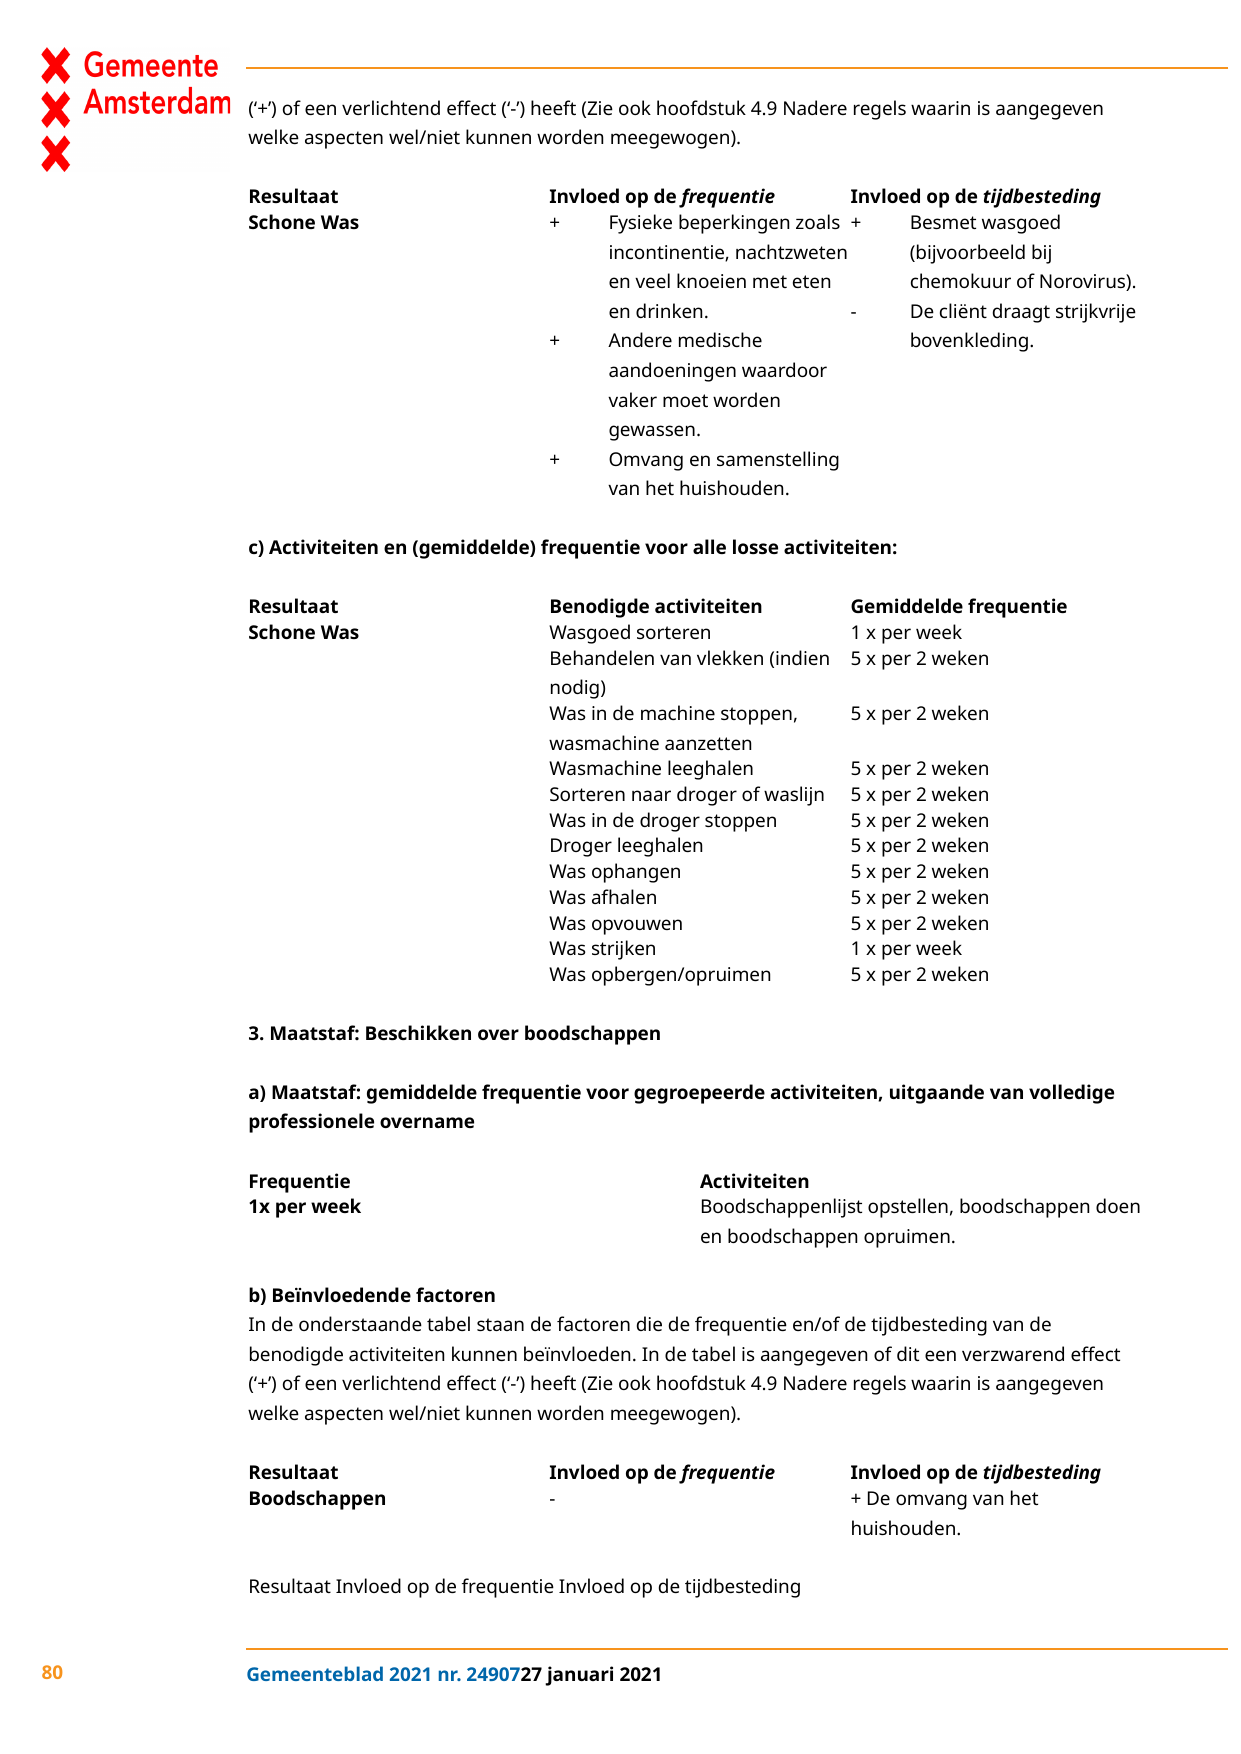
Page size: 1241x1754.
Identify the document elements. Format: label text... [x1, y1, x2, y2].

table_cell - [549, 1485, 850, 1540]
table_header Frequentie [248, 1168, 700, 1194]
text b) Beïnvloedende factoren [248, 1282, 1152, 1307]
table_cell Boodschappenlijst opstellen, boodschappen doen en boodschappen opruimen. [700, 1194, 1152, 1249]
table_header Gemiddelde frequentie [850, 594, 1152, 619]
table_cell 5 x per 2 weken [850, 910, 1152, 936]
table_cell Was strijken [549, 936, 850, 961]
table_cell Besmet wasgoed (bijvoorbeeld bij chemokuur of Norovirus). De cliënt draagt strijkvrije bovenkleding. [850, 209, 1152, 501]
table_cell 5 x per 2 weken [850, 645, 1152, 700]
table_cell 5 x per 2 weken [850, 859, 1152, 884]
text 3. Maatstaf: Beschikken over boodschappen [248, 1020, 1152, 1046]
table_cell 5 x per 2 weken [850, 700, 1152, 756]
table_header Invloed op de frequentie [549, 184, 850, 209]
text (‘+’) of een verlichtend effect (‘-’) heeft (Zie ook hoofdstuk 4.9 Nadere regels waarin is aangegeven welke aspecten wel/niet kunnen worden meegewogen). [248, 95, 1152, 150]
text c) Activiteiten en (gemiddelde) frequentie voor alle losse activiteiten: [248, 534, 1152, 560]
table_cell + De omvang van het huishouden. [850, 1485, 1152, 1540]
table_cell 5 x per 2 weken [850, 781, 1152, 807]
table_header Invloed op de frequentie [549, 1459, 850, 1485]
table_cell Was in de droger stoppen [549, 807, 850, 833]
table_header Benodigde activiteiten [549, 594, 850, 619]
table_header Activiteiten [700, 1168, 1152, 1194]
table_cell 5 x per 2 weken [850, 807, 1152, 833]
picture [41, 47, 231, 172]
table_cell 5 x per 2 weken [850, 756, 1152, 781]
table_cell 1x per week [248, 1194, 700, 1249]
text Resultaat Invloed op de frequentie Invloed op de tijdbesteding [248, 1573, 1152, 1599]
table_header Resultaat [248, 1459, 549, 1485]
table_cell Was opvouwen [549, 910, 850, 936]
table_cell 5 x per 2 weken [850, 884, 1152, 910]
table_cell Wasgoed sorteren [549, 619, 850, 645]
table_cell Was in de machine stoppen, wasmachine aanzetten [549, 700, 850, 756]
text a) Maatstaf: gemiddelde frequentie voor gegroepeerde activiteiten, uitgaande van volledige professionele overname [248, 1079, 1152, 1134]
table_cell Schone Was [248, 209, 549, 501]
table_header Invloed op de tijdbesteding [850, 1459, 1152, 1485]
table_header Resultaat [248, 594, 549, 619]
table_cell Was ophangen [549, 859, 850, 884]
table_cell Was afhalen [549, 884, 850, 910]
table_cell Droger leeghalen [549, 833, 850, 858]
table_cell Wasmachine leeghalen [549, 756, 850, 781]
table_cell Fysieke beperkingen zoals incontinentie, nachtzweten en veel knoeien met eten en drinken. Andere medische aandoeningen waardoor vaker moet worden gewassen. Omvang en samenstelling van het huishouden. [549, 209, 850, 501]
table_cell Sorteren naar droger of waslijn [549, 781, 850, 807]
table_cell Schone Was [248, 619, 549, 987]
table_cell 1 x per week [850, 936, 1152, 961]
table_cell Was opbergen/opruimen [549, 961, 850, 987]
table_cell 1 x per week [850, 619, 1152, 645]
table_cell Behandelen van vlekken (indien nodig) [549, 645, 850, 700]
table_header Invloed op de tijdbesteding [850, 184, 1152, 209]
table_cell 5 x per 2 weken [850, 833, 1152, 858]
table_cell Boodschappen [248, 1485, 549, 1540]
text In de onderstaande tabel staan de factoren die de frequentie en/of de tijdbesteding van de benodigde activiteiten kunnen beïnvloeden. In de tabel is aangegeven of dit een verzwarend effect (‘+’) of een verlichtend effect (‘-’) heeft (Zie ook hoofdstuk 4.9 Nadere regels waarin is aangegeven welke aspecten wel/niet kunnen worden meegewogen). [248, 1311, 1152, 1426]
table_header Resultaat [248, 184, 549, 209]
table_cell 5 x per 2 weken [850, 961, 1152, 987]
